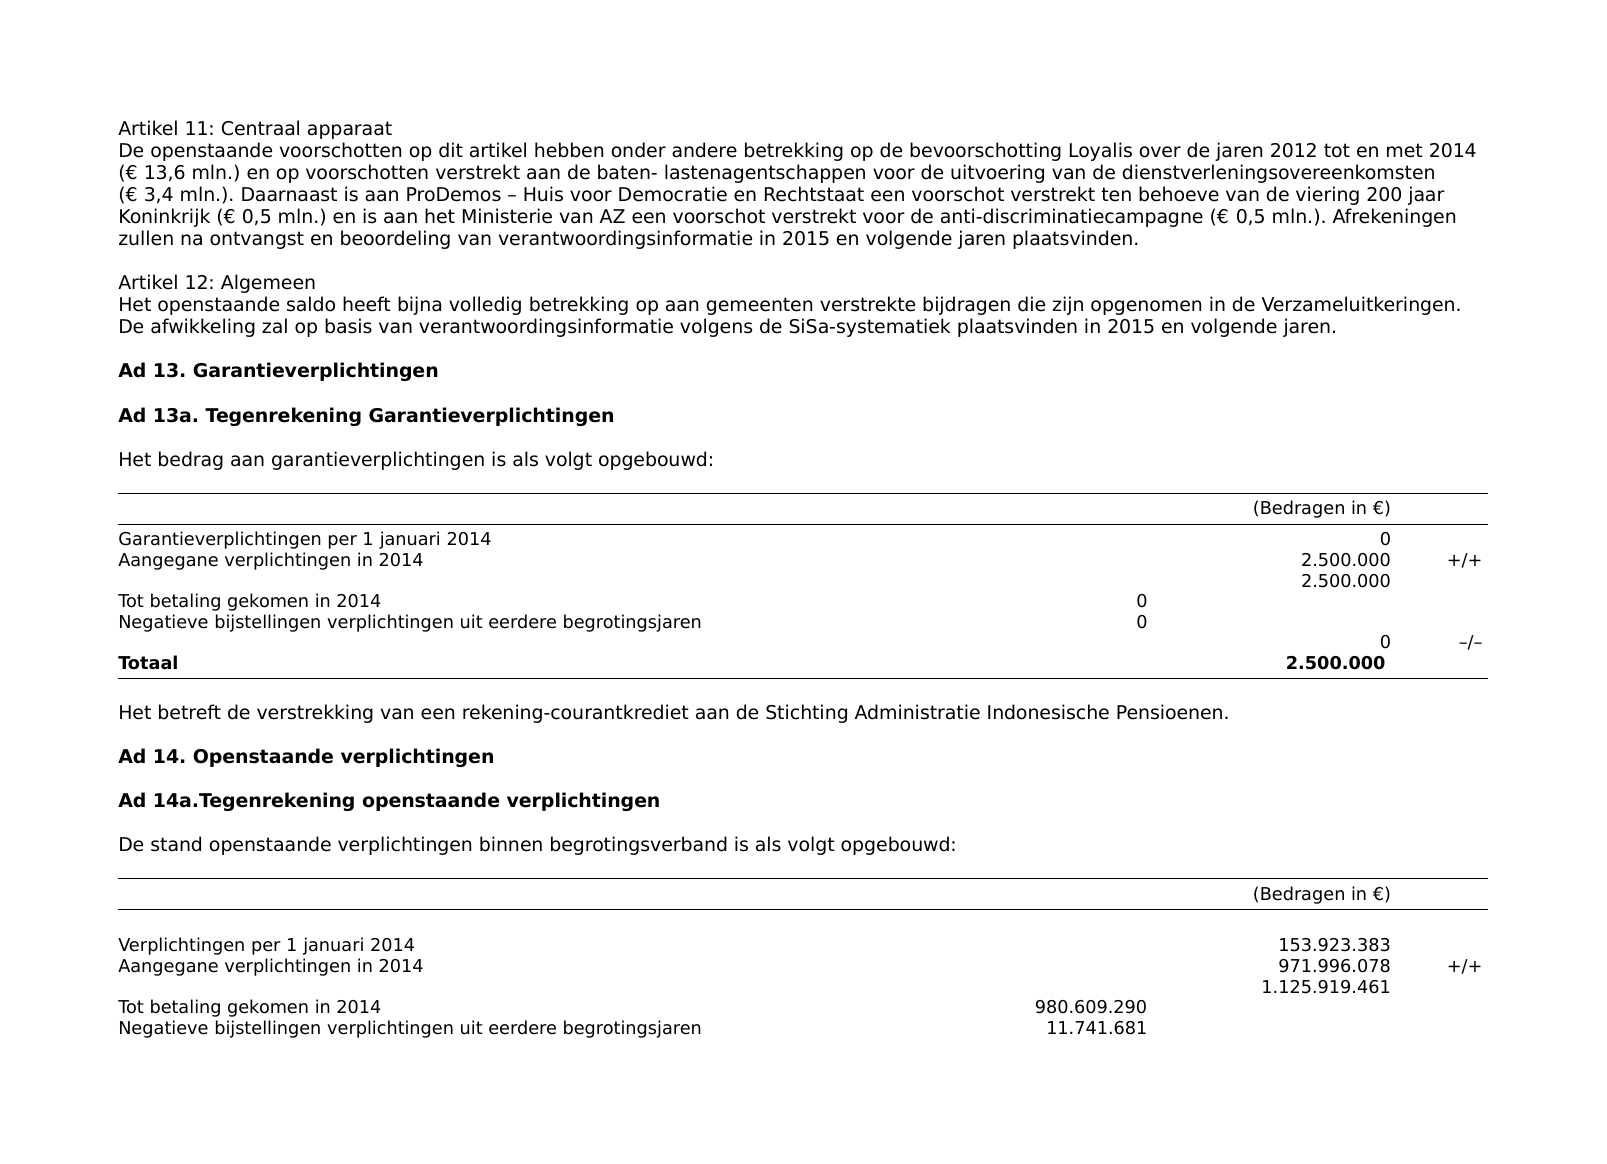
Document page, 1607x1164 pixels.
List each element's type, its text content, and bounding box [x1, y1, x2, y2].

text Het openstaande saldo heeft bijna volledig betrekking op aan gemeenten verstrekte bijdragen die zijn opgenomen in de Verzameluitkeringen. De afwikkeling zal op basis van verantwoordingsinformatie volgens de SiSa-systematiek plaatsvinden in 2015 en volgende jaren. [118, 294, 1488, 338]
table_cell [910, 633, 1153, 653]
table_cell 0 [910, 612, 1153, 632]
table_cell [118, 910, 909, 935]
table_header [1397, 494, 1488, 523]
table_cell [1397, 571, 1488, 591]
subtitle Ad 14a.Tegenrekening openstaande verplichtingen [118, 790, 1488, 812]
table_cell Tot betaling gekomen in 2014 [118, 591, 909, 612]
table_cell [910, 571, 1153, 591]
table_cell 971.996.078 [1153, 956, 1397, 977]
table_cell [1397, 612, 1488, 632]
text Artikel 11: Centraal apparaat [118, 118, 1488, 140]
table_cell [1397, 653, 1488, 678]
table_cell [910, 956, 1153, 977]
table_cell 0 [910, 591, 1153, 612]
table_cell [1153, 612, 1397, 632]
table_cell 2.500.000 [1153, 653, 1397, 678]
table_cell [910, 977, 1153, 997]
table_cell 0 [1153, 633, 1397, 653]
subtitle Ad 13a. Tegenrekening Garantieverplichtingen [118, 404, 1488, 426]
table_cell [118, 977, 909, 997]
table_cell Verplichtingen per 1 januari 2014 [118, 935, 909, 956]
text Het bedrag aan garantieverplichtingen is als volgt opgebouwd: [118, 449, 1488, 471]
table_cell 2.500.000 [1153, 550, 1397, 571]
table_cell 2.500.000 [1153, 571, 1397, 591]
table_cell Negatieve bijstellingen verplichtingen uit eerdere begrotingsjaren [118, 612, 909, 632]
table_cell +/+ [1397, 956, 1488, 977]
table_cell [910, 910, 1153, 935]
table_cell [1397, 525, 1488, 550]
table_header [910, 494, 1153, 523]
table_header (Bedragen in €) [1153, 879, 1397, 909]
table_cell [910, 550, 1153, 571]
table_cell 0 [1153, 525, 1397, 550]
table_cell Totaal [118, 653, 909, 678]
text De openstaande voorschotten op dit artikel hebben onder andere betrekking op de bevoorschotting Loyalis over de jaren 2012 tot en met 2014 (€ 13,6 mln.) en op voorschotten verstrekt aan de baten- lastenagentschappen voor de uitvoering van de dienstverleningsovereenkomsten (€ 3,4 mln.). Daarnaast is aan ProDemos – Huis voor Democratie en Rechtstaat een voorschot verstrekt ten behoeve van de viering 200 jaar Koninkrijk (€ 0,5 mln.) en is aan het Ministerie van AZ een voorschot verstrekt voor de anti-discriminatiecampagne (€ 0,5 mln.). Afrekeningen zullen na ontvangst en beoordeling van verantwoordingsinformatie in 2015 en volgende jaren plaatsvinden. [118, 140, 1488, 250]
table_cell [1397, 910, 1488, 935]
text Het betreft de verstrekking van een rekening-courantkrediet aan de Stichting Administratie Indonesische Pensioenen. [118, 702, 1488, 723]
table_cell [1153, 1018, 1397, 1038]
text Artikel 12: Algemeen [118, 272, 1488, 294]
table_cell Garantieverplichtingen per 1 januari 2014 [118, 525, 909, 550]
table_header (Bedragen in €) [1153, 494, 1397, 523]
table_cell [910, 653, 1153, 678]
table_cell 153.923.383 [1153, 935, 1397, 956]
text De stand openstaande verplichtingen binnen begrotingsverband is als volgt opgebouwd: [118, 834, 1488, 856]
table_cell 980.609.290 [910, 997, 1153, 1018]
table_cell Tot betaling gekomen in 2014 [118, 997, 909, 1018]
table_cell 1.125.919.461 [1153, 977, 1397, 997]
table_cell [1397, 1018, 1488, 1038]
table_cell [1153, 591, 1397, 612]
table_cell +/+ [1397, 550, 1488, 571]
table_cell [910, 525, 1153, 550]
table_cell [1397, 997, 1488, 1018]
subtitle Ad 14. Openstaande verplichtingen [118, 746, 1488, 768]
table_header [118, 879, 1153, 909]
subtitle Ad 13. Garantieverplichtingen [118, 360, 1488, 382]
table_header [118, 494, 909, 523]
table_cell Aangegane verplichtingen in 2014 [118, 956, 909, 977]
table_cell [1153, 910, 1397, 935]
table_cell Aangegane verplichtingen in 2014 [118, 550, 909, 571]
table_cell [118, 571, 909, 591]
table_header [1397, 879, 1488, 909]
table_cell [118, 633, 909, 653]
table_cell [1397, 591, 1488, 612]
table_cell [910, 935, 1153, 956]
table_cell [1397, 935, 1488, 956]
table_cell –/– [1397, 633, 1488, 653]
table_cell [1153, 997, 1397, 1018]
table_cell 11.741.681 [910, 1018, 1153, 1038]
table_cell [1397, 977, 1488, 997]
table_cell Negatieve bijstellingen verplichtingen uit eerdere begrotingsjaren [118, 1018, 909, 1038]
